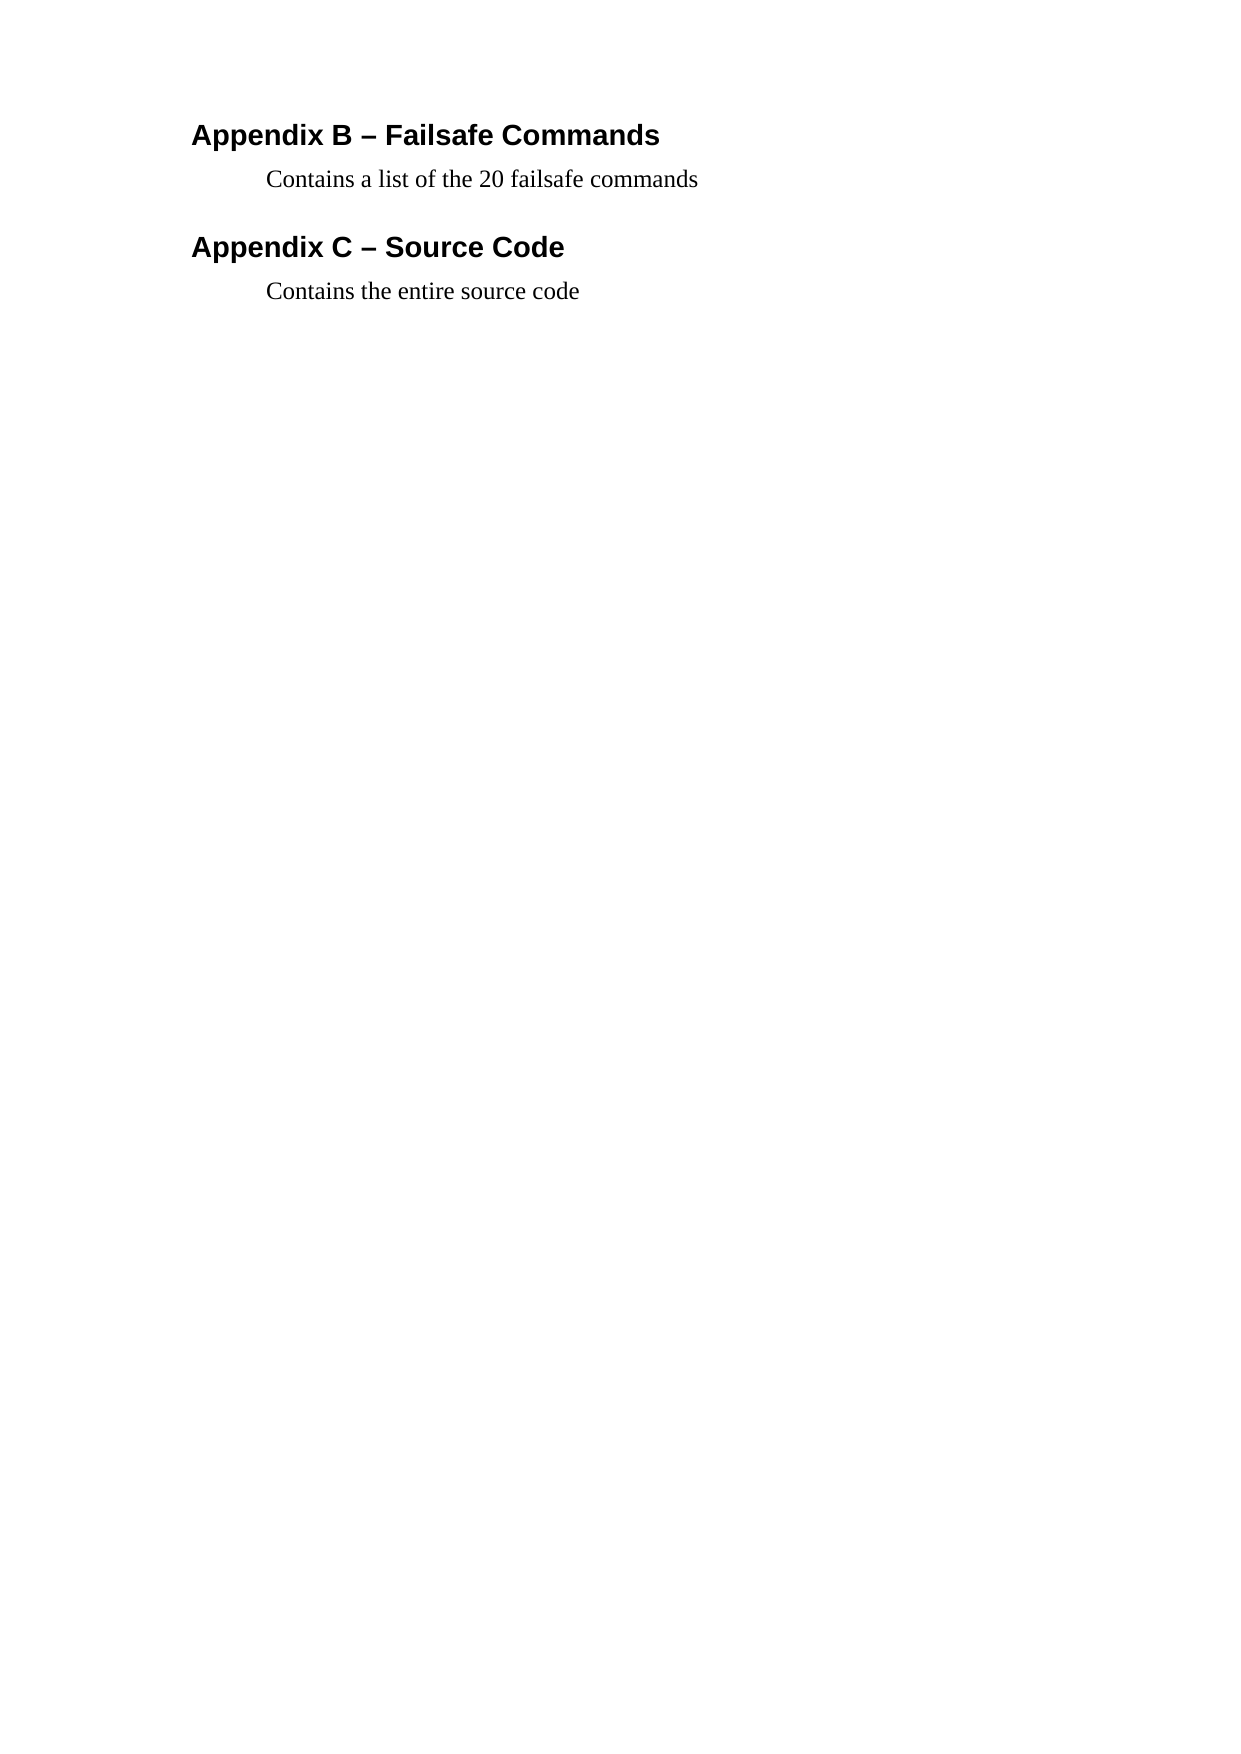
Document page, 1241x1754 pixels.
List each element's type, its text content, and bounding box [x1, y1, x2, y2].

subtitle Appendix C – Source Code [191, 230, 1122, 264]
text Contains a list of the 20 failsafe commands [191, 164, 1122, 193]
subtitle Appendix B – Failsafe Commands [191, 118, 1122, 152]
text Contains the entire source code [266, 276, 1122, 305]
